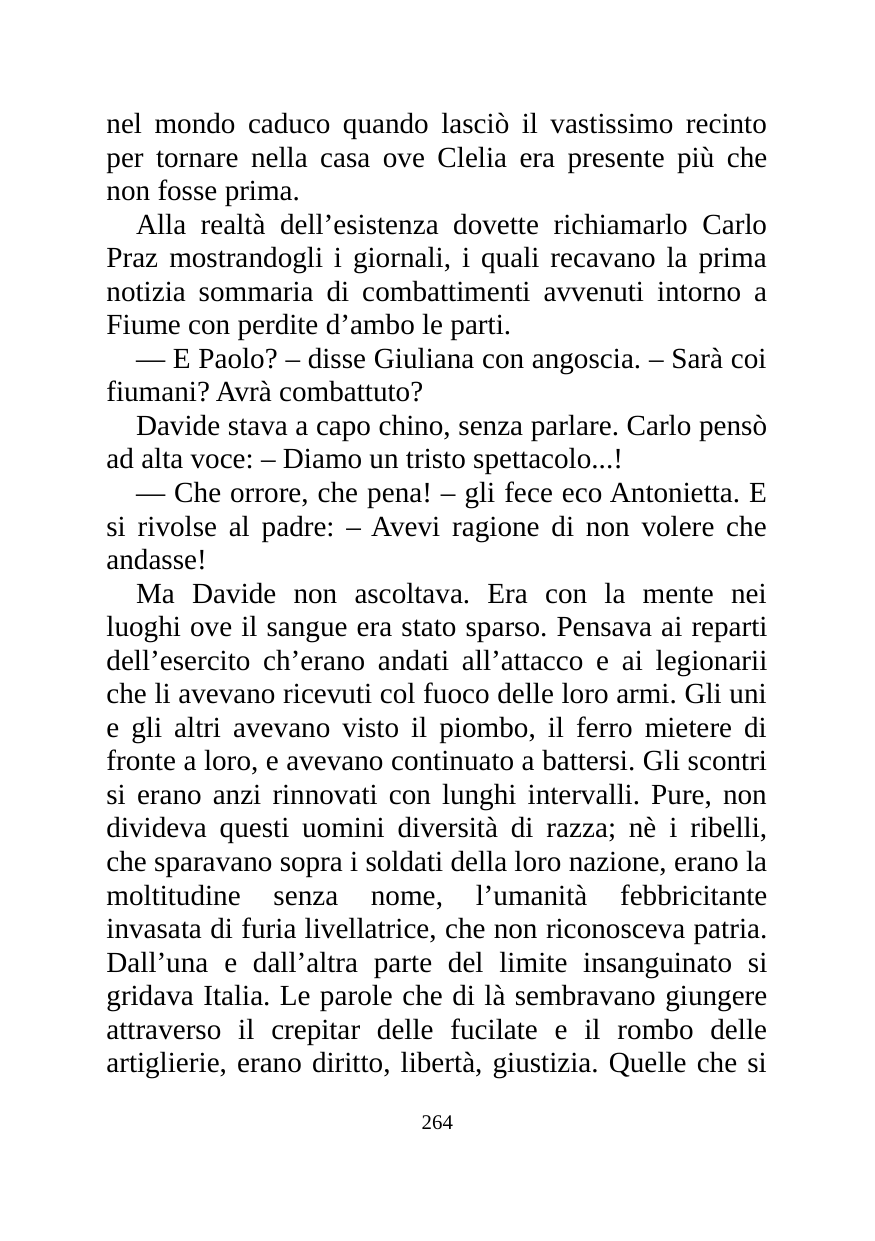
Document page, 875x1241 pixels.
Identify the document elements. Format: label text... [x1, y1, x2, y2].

text Davide stava a capo chino, senza parlare. Carlo pensò ad alta voce: – Diamo un tristo spettacolo...! [106, 408, 768, 475]
text Ma Davide non ascoltava. Era con la mente nei luoghi ove il sangue era stato sparso. Pensava ai reparti dell’esercito ch’erano andati all’attacco e ai legionarii che li avevano ricevuti col fuoco delle loro armi. Gli uni e gli altri avevano visto il piombo, il ferro mietere di fronte a loro, e avevano continuato a battersi. Gli scontri si erano anzi rinnovati con lunghi intervalli. Pure, non divideva questi uomini diversità di razza; nè i ribelli, che sparavano sopra i soldati della loro nazione, erano la moltitudine senza nome, l’umanità febbricitante invasata di furia livellatrice, che non riconosceva patria. Dall’una e dall’altra parte del limite insanguinato si gridava Italia. Le parole che di là sembravano giungere attraverso il crepitar delle fucilate e il rombo delle artiglierie, erano diritto, libertà, giustizia. Quelle che si [106, 576, 768, 1079]
text Alla realtà dell’esistenza dovette richiamarlo Carlo Praz mostrandogli i giornali, i quali recavano la prima notizia sommaria di combattimenti avvenuti intorno a Fiume con perdite d’ambo le parti. [106, 207, 768, 341]
text — Che orrore, che pena! – gli fece eco Antonietta. E si rivolse al padre: – Avevi ragione di non volere che andasse! [106, 475, 768, 576]
text nel mondo caduco quando lasciò il vastissimo recinto per tornare nella casa ove Clelia era presente più che non fosse prima. [106, 106, 768, 207]
text — E Paolo? – disse Giuliana con angoscia. – Sarà coi fiumani? Avrà combattuto? [106, 341, 768, 408]
